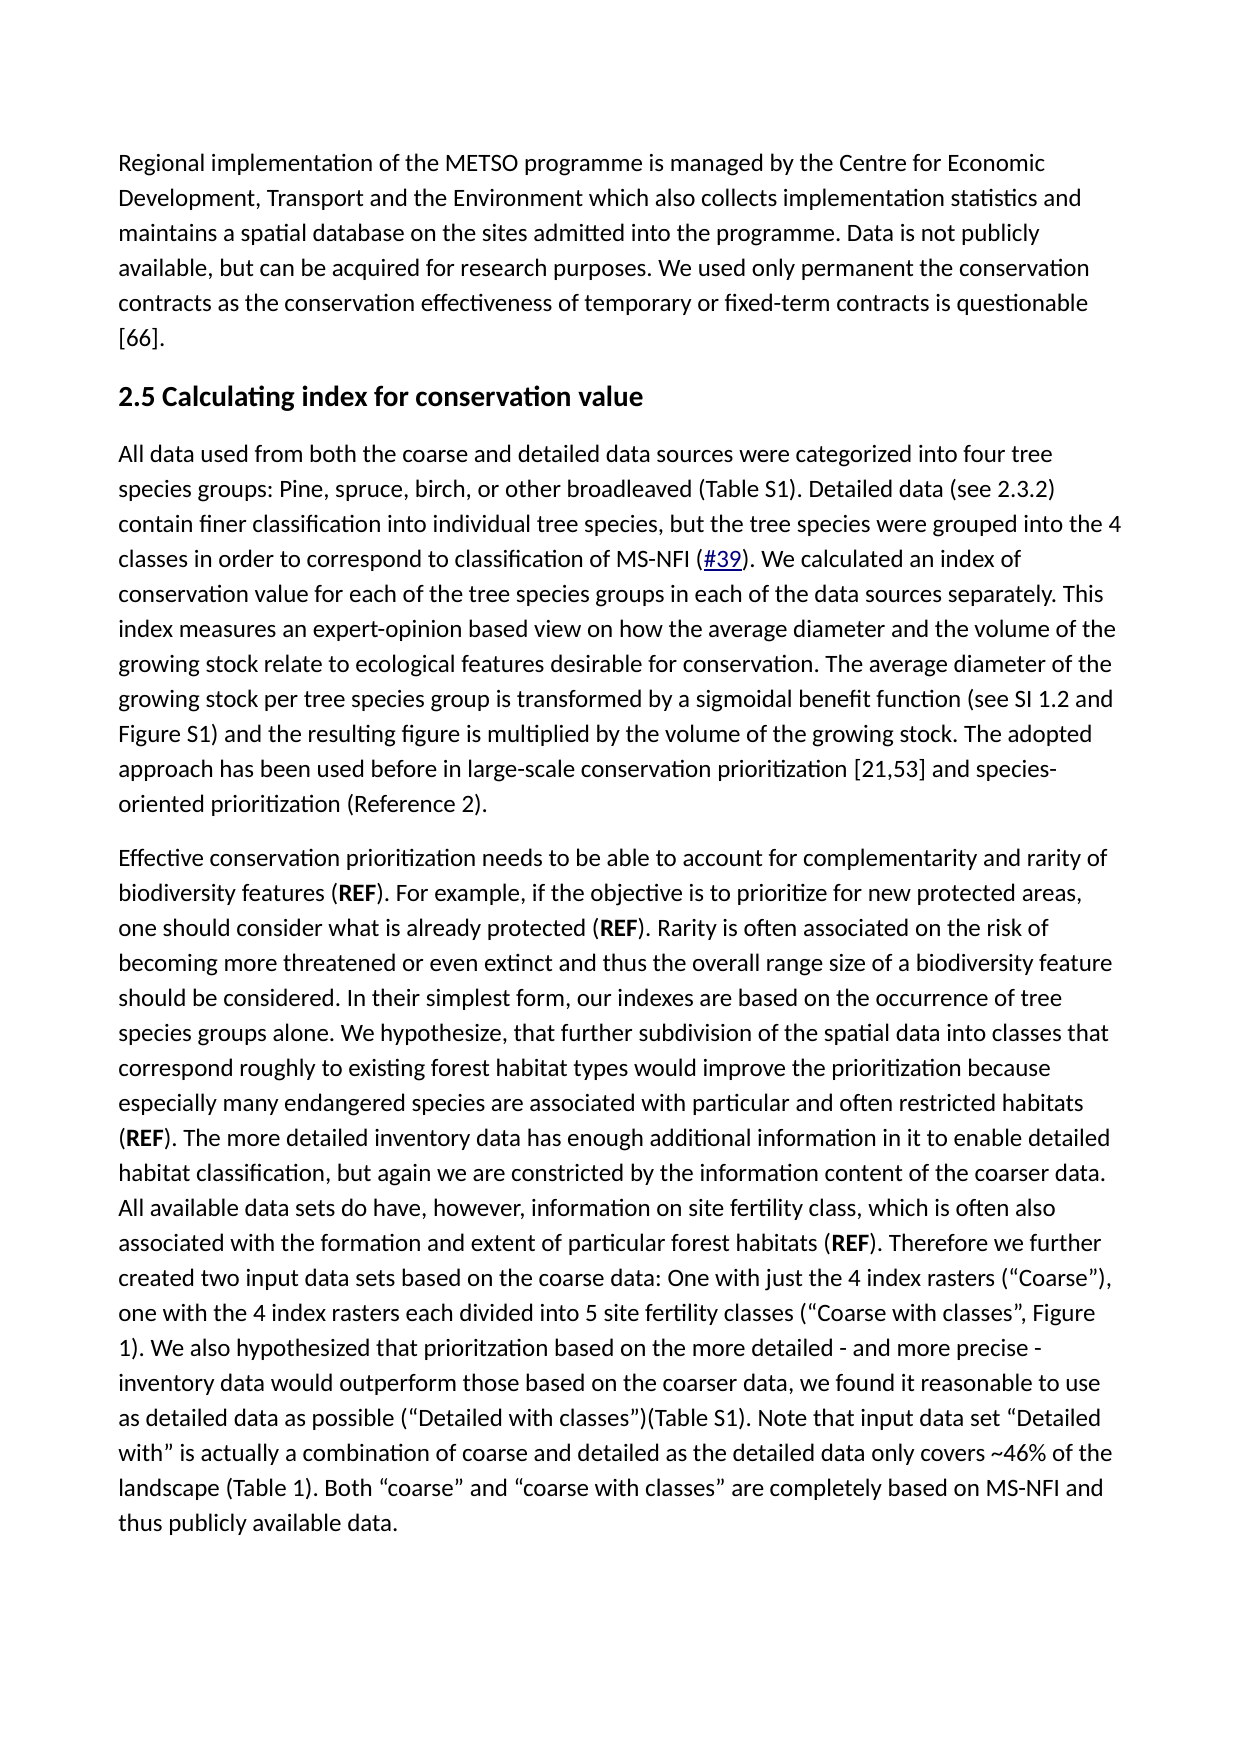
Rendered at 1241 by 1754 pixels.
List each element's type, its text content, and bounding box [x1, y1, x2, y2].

text Effective conservation prioritization needs to be able to account for complementarity and rarity of biodiversity features (REF). For example, if the objective is to prioritize for new protected areas, one should consider what is already protected (REF). Rarity is often associated on the risk of becoming more threatened or even extinct and thus the overall range size of a biodiversity feature should be considered. In their simplest form, our indexes are based on the occurrence of tree species groups alone. We hypothesize, that further subdivision of the spatial data into classes that correspond roughly to existing forest habitat types would improve the prioritization because especially many endangered species are associated with particular and often restricted habitats (REF). The more detailed inventory data has enough additional information in it to enable detailed habitat classification, but again we are constricted by the information content of the coarser data. All available data sets do have, however, information on site fertility class, which is often also associated with the formation and extent of particular forest habitats (REF). Therefore we further created two input data sets based on the coarse data: One with just the 4 index rasters (“Coarse”), one with the 4 index rasters each divided into 5 site fertility classes (“Coarse with classes”, Figure 1). We also hypothesized that prioritzation based on the more detailed - and more precise - inventory data would outperform those based on the coarser data, we found it reasonable to use as detailed data as possible (“Detailed with classes”)(Table S1). Note that input data set “Detailed with” is actually a combination of coarse and detailed as the detailed data only covers ~46% of the landscape (Table 1). Both “coarse” and “coarse with classes” are completely based on MS-NFI and thus publicly available data. [118, 842, 1122, 1537]
text All data used from both the coarse and detailed data sources were categorized into four tree species groups: Pine, spruce, birch, or other broadleaved (Table S1). Detailed data (see 2.3.2) contain finer classification into individual tree species, but the tree species were grouped into the 4 classes in order to correspond to classification of MS-NFI (#39). We calculated an index of conservation value for each of the tree species groups in each of the data sources separately. This index measures an expert-opinion based view on how the average diameter and the volume of the growing stock relate to ecological features desirable for conservation. The average diameter of the growing stock per tree species group is transformed by a sigmoidal benefit function (see SI 1.2 and Figure S1) and the resulting figure is multiplied by the volume of the growing stock. The adopted approach has been used before in large-scale conservation prioritization [21,53]⁠ and species-oriented prioritization (Reference 2). [118, 438, 1122, 819]
subtitle 2.5 Calculating index for conservation value [118, 378, 1122, 414]
text Regional implementation of the METSO programme is managed by the Centre for Economic Development, Transport and the Environment which also collects implementation statistics and maintains a spatial database on the sites admitted into the programme. Data is not publicly available, but can be acquired for research purposes. We used only permanent the conservation contracts as the conservation effectiveness of temporary or fixed-term contracts is questionable [66]⁠. [118, 148, 1122, 353]
